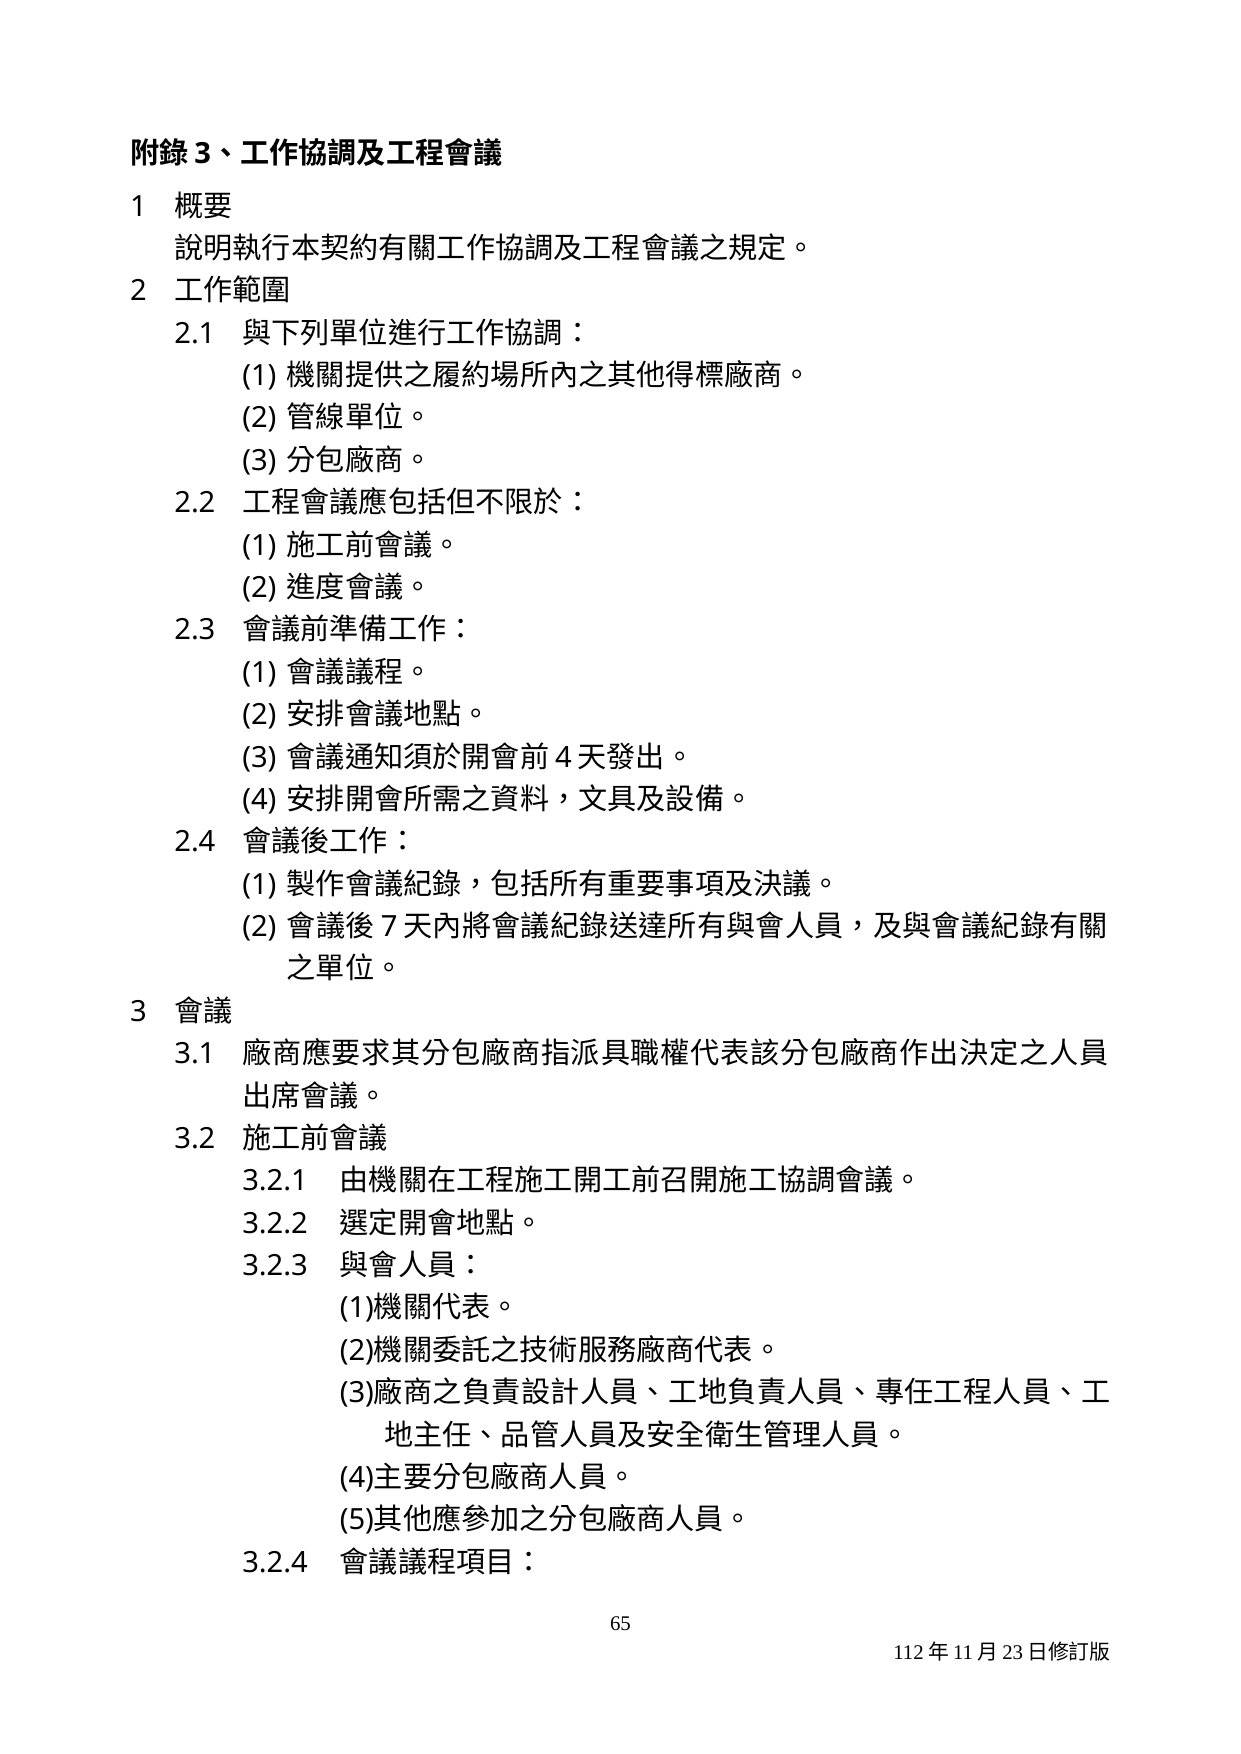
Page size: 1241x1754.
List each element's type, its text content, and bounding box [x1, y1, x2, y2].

list 安排會議地點。 [242, 691, 1110, 733]
text 說明執行本契約有關工作協調及工程會議之規定。 [174, 224, 1110, 267]
list 其他應參加之分包廠商人員。 [339, 1496, 1110, 1538]
list 選定開會地點。 [242, 1199, 1110, 1242]
list 廠商應要求其分包廠商指派具職權代表該分包廠商作出決定之人員出席會議。 [174, 1030, 1110, 1114]
list 主要分包廠商人員。 [339, 1453, 1110, 1496]
list 管線單位。 [242, 394, 1110, 436]
list 會議 [130, 987, 1110, 1030]
list 由機關在工程施工開工前召開施工協調會議。 [242, 1157, 1110, 1199]
list 與會人員： [242, 1242, 1110, 1284]
list 分包廠商。 [242, 436, 1110, 479]
list 會議後7天內將會議紀錄送達所有與會人員，及與會議紀錄有關之單位。 [242, 903, 1110, 987]
list 工作範圍 [130, 267, 1110, 309]
list 施工前會議。 [242, 521, 1110, 563]
list 會議通知須於開會前4天發出。 [242, 733, 1110, 776]
list 機關代表。 [339, 1284, 1110, 1326]
list 概要 [130, 182, 1110, 224]
list 進度會議。 [242, 563, 1110, 606]
list 與下列單位進行工作協調： [174, 309, 1110, 352]
text 附錄3、工作協調及工程會議 [130, 130, 1110, 172]
list 安排開會所需之資料，文具及設備。 [242, 776, 1110, 818]
list 施工前會議 [174, 1114, 1110, 1157]
list 廠商之負責設計人員、工地負責人員、專任工程人員、工地主任、品管人員及安全衛生管理人員。 [339, 1369, 1110, 1453]
list 機關提供之履約場所內之其他得標廠商。 [242, 352, 1110, 394]
list 會議後工作： [174, 818, 1110, 860]
list 製作會議紀錄，包括所有重要事項及決議。 [242, 860, 1110, 903]
list 會議議程項目： [242, 1538, 1110, 1581]
list 機關委託之技術服務廠商代表。 [339, 1326, 1110, 1369]
list 工程會議應包括但不限於： [174, 479, 1110, 521]
list 會議前準備工作： [174, 606, 1110, 648]
list 會議議程。 [242, 648, 1110, 691]
